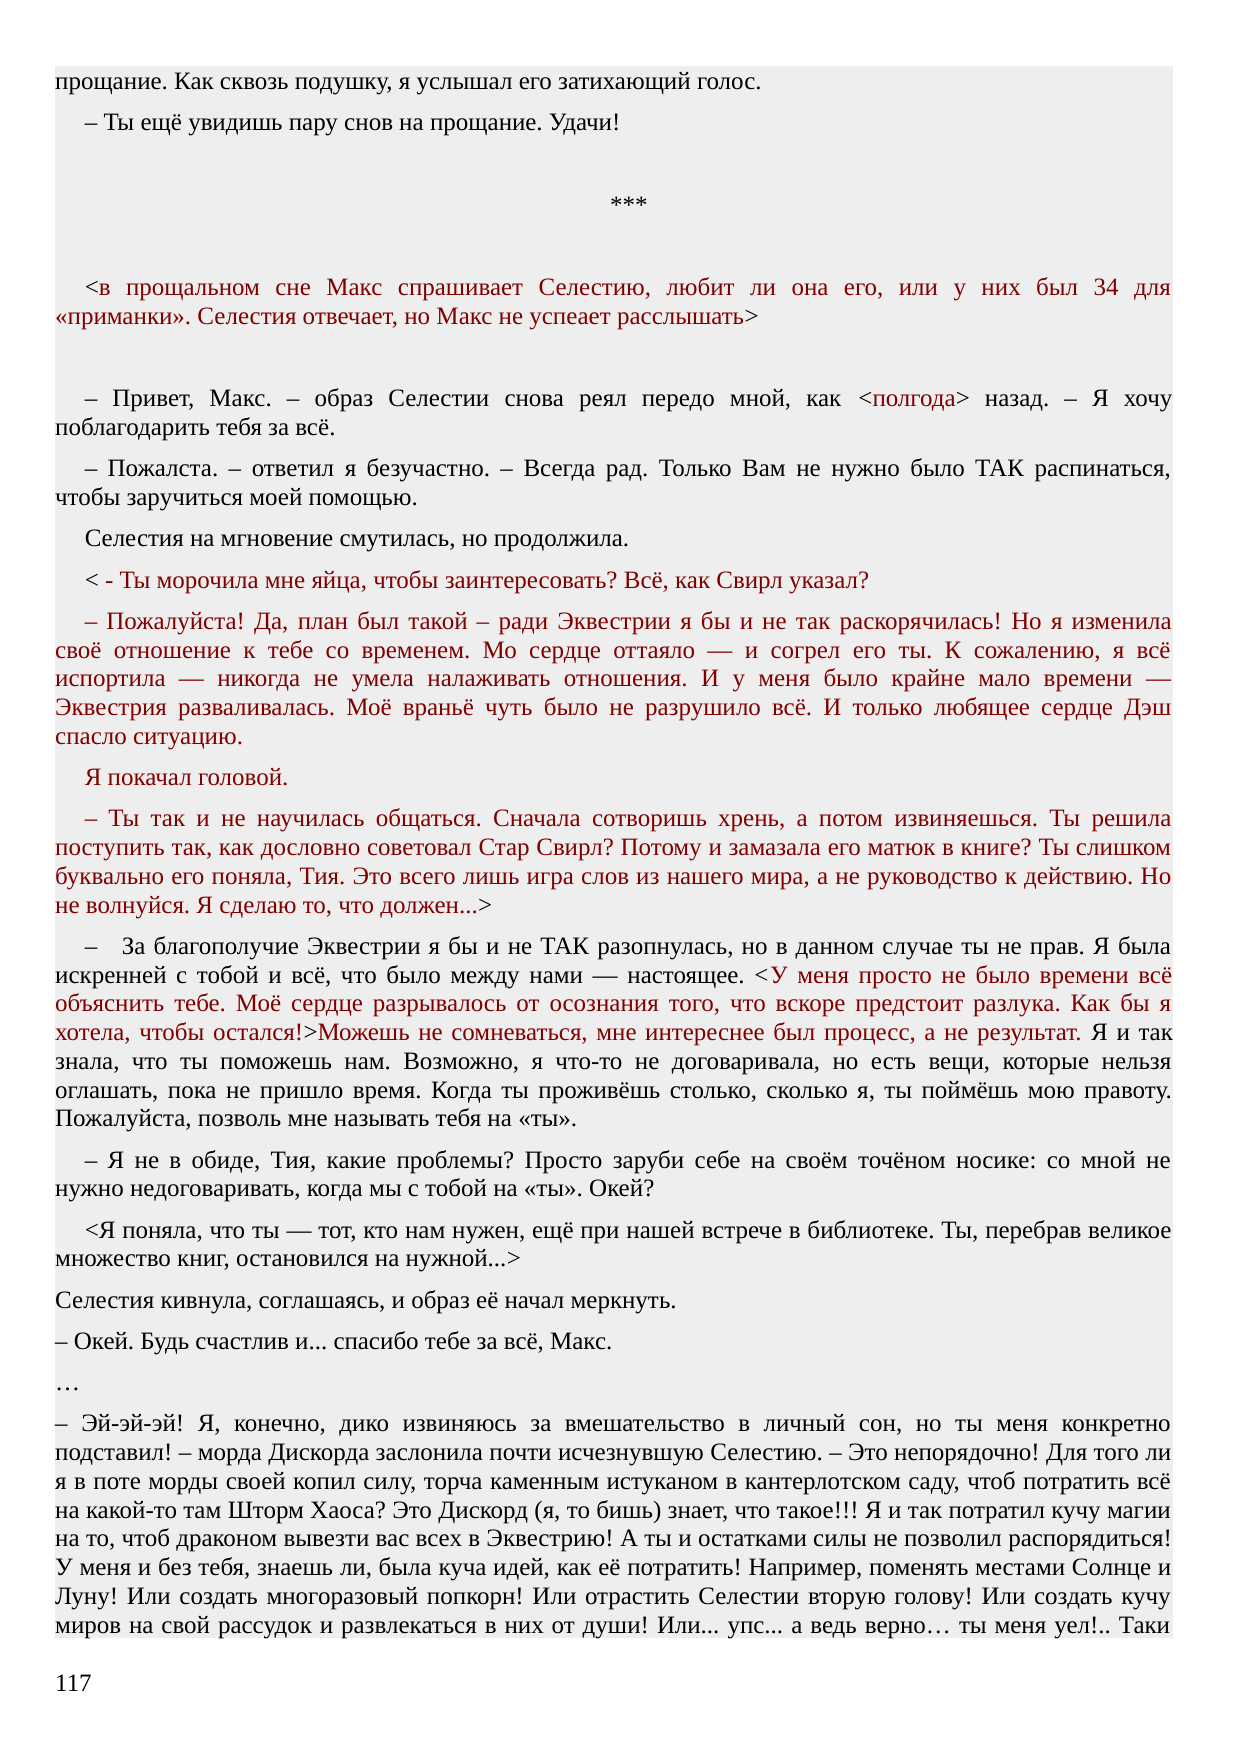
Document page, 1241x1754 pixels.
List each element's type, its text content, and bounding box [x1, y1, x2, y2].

text < - Ты морочила мне яйца, чтобы заинтересовать? Всё, как Свирл указал? [55, 565, 1173, 593]
text – Пожалста. – ответил я безучастно. – Всегда рад. Только Вам не нужно было ТАК распинаться, чтобы заручиться моей помощью. [55, 453, 1173, 511]
text Селестия на мгновение смутилась, но продолжила. [55, 523, 1173, 552]
text – Ты ещё увидишь пару снов на прощание. Удачи! [55, 107, 1173, 136]
text – Окей. Будь счастлив и... спасибо тебе за всё, Макс. [55, 1326, 1173, 1355]
text *** [55, 190, 1173, 218]
text <в прощальном сне Макс спрашивает Селестию, любит ли она его, или у них был 34 для «приманки». Селестия отвечает, но Макс не успеает расслышать> [55, 272, 1173, 330]
text – Ты так и не научилась общаться. Сначала сотворишь хрень, а потом извиняешься. Ты решила поступить так, как дословно советовал Стар Свирл? Потому и замазала его матюк в книге? Ты слишком буквально его поняла, Тия. Это всего лишь игра слов из нашего мира, а не руководство к действию. Но не волнуйся. Я сделаю то, что должен...> [55, 803, 1173, 918]
text – Я не в обиде, Тия, какие проблемы? Просто заруби себе на своём точёном носике: со мной не нужно недоговаривать, когда мы с тобой на «ты». Окей? [55, 1145, 1173, 1202]
text <Я поняла, что ты — тот, кто нам нужен, ещё при нашей встрече в библиотеке. Ты, перебрав великое множество книг, остановился на нужной...> [55, 1215, 1173, 1272]
text прощание. Как сквозь подушку, я услышал его затихающий голос. [55, 66, 1173, 95]
text – За благополучие Эквестрии я бы и не ТАК разопнулась, но в данном случае ты не прав. Я была искренней с тобой и всё, что было между нами — настоящее. <У меня просто не было времени всё объяснить тебе. Моё сердце разрывалось от осознания того, что вскоре предстоит разлука. Как бы я хотела, чтобы остался!>Можешь не сомневаться, мне интереснее был процесс, а не результат. Я и так знала, что ты поможешь нам. Возможно, я что-то не договаривала, но есть вещи, которые нельзя оглашать, пока не пришло время. Когда ты проживёшь столько, сколько я, ты поймёшь мою правоту. Пожалуйста, позволь мне называть тебя на «ты». [55, 931, 1173, 1132]
text … [55, 1367, 1173, 1396]
text – Привет, Макс. – образ Селестии снова реял передо мной, как <полгода> назад. – Я хочу поблагодарить тебя за всё. [55, 383, 1173, 441]
text Селестия кивнула, соглашаясь, и образ её начал меркнуть. [55, 1285, 1173, 1313]
text Я покачал головой. [55, 762, 1173, 791]
text – Пожалуйста! Да, план был такой – ради Эквестрии я бы и не так раскорячилась! Но я изменила своё отношение к тебе со временем. Мо сердце оттаяло — и согрел его ты. К сожалению, я всё испортила — никогда не умела налаживать отношения. И у меня было крайне мало времени — Эквестрия разваливалась. Моё враньё чуть было не разрушило всё. И только любящее сердце Дэш спасло ситуацию. [55, 606, 1173, 750]
text – Эй-эй-эй! Я, конечно, дико извиняюсь за вмешательство в личный сон, но ты меня конкретно подставил! – морда Дискорда заслонила почти исчезнувшую Селестию. – Это непорядочно! Для того ли я в поте морды своей копил силу, торча каменным истуканом в кантерлотском саду, чтоб потратить всё на какой-то там Шторм Хаоса? Это Дискорд (я, то бишь) знает, что такое!!! Я и так потратил кучу магии на то, чтоб драконом вывезти вас всех в Эквестрию! А ты и остатками силы не позволил распорядиться! У меня и без тебя, знаешь ли, была куча идей, как её потратить! Например, поменять местами Солнце и Луну! Или создать многоразовый попкорн! Или отрастить Селестии вторую голову! Или создать кучу миров на свой рассудок и развлекаться в них от души! Или... упс... а ведь верно… ты меня уел!.. Таки [55, 1408, 1173, 1638]
